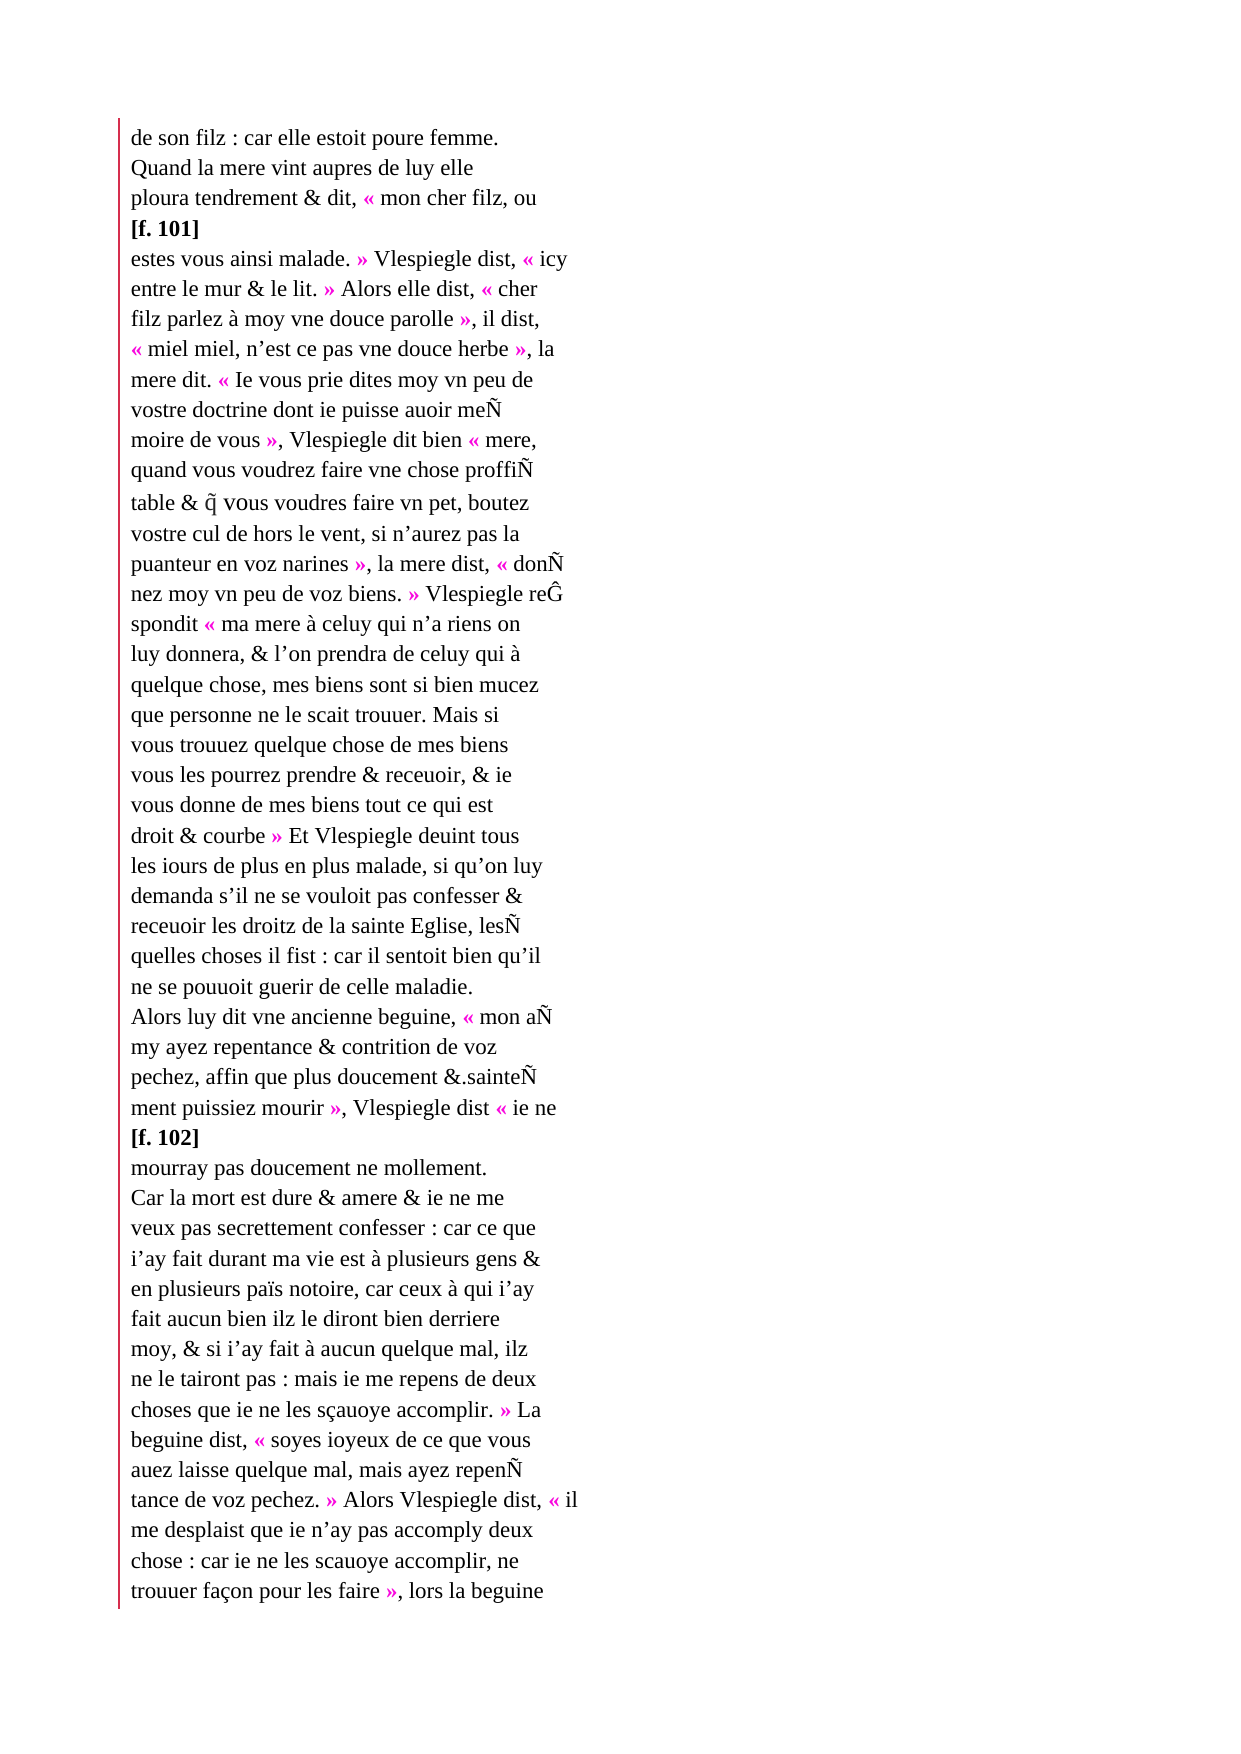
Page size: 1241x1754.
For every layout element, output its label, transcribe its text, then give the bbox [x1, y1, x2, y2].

text de son filz : car elle estoit poure femme. Quand la mere vint aupres de luy elle ploura tendrement & dit, « mon cher filz, ou [f. 101] estes vous ainsi malade. » Vlespiegle dist, « icy entre le mur & le lit. » Alors elle dist, « cher filz parlez à moy vne douce parolle », il dist, « miel miel, n’est ce pas vne douce herbe », la mere dit. « Ie vous prie dites moy vn peu de vostre doctrine dont ie puisse auoir meÑ moire de vous », Vlespiegle dit bien « mere, quand vous voudrez faire vne chose proffiÑ table & q̃ vous voudres faire vn pet, boutez vostre cul de hors le vent, si n’aurez pas la puanteur en voz narines », la mere dist, « donÑ nez moy vn peu de voz biens. » Vlespiegle reĜ spondit « ma mere à celuy qui n’a riens on luy donnera, & l’on prendra de celuy qui à quelque chose, mes biens sont si bien mucez que personne ne le scait trouuer. Mais si vous trouuez quelque chose de mes biens vous les pourrez prendre & receuoir, & ie vous donne de mes biens tout ce qui est droit & courbe » Et Vlespiegle deuint tous les iours de plus en plus malade, si qu’on luy demanda s’il ne se vouloit pas confesser & receuoir les droitz de la sainte Eglise, lesÑ quelles choses il fist : car il sentoit bien qu’il ne se pouuoit guerir de celle maladie. Alors luy dit vne ancienne beguine, « mon aÑ my ayez repentance & contrition de voz pechez, affin que plus doucement &.sainteÑ ment puissiez mourir », Vlespiegle dist « ie ne [f. 102] mourray pas doucement ne mollement. Car la mort est dure & amere & ie ne me veux pas secrettement confesser : car ce que i’ay fait durant ma vie est à plusieurs gens & en plusieurs païs notoire, car ceux à qui i’ay fait aucun bien ilz le diront bien derriere moy, & si i’ay fait à aucun quelque mal, ilz ne le tairont pas : mais ie me repens de deux choses que ie ne les sçauoye accomplir. » La beguine dist, « soyes ioyeux de ce que vous auez laisse quelque mal, mais ayez repenÑ tance de voz pechez. » Alors Vlespiegle dist, « il me desplaist que ie n’ay pas accomply deux chose : car ie ne les scauoye accomplir, ne trouuer façon pour les faire », lors la beguine [120, 118, 1122, 1609]
